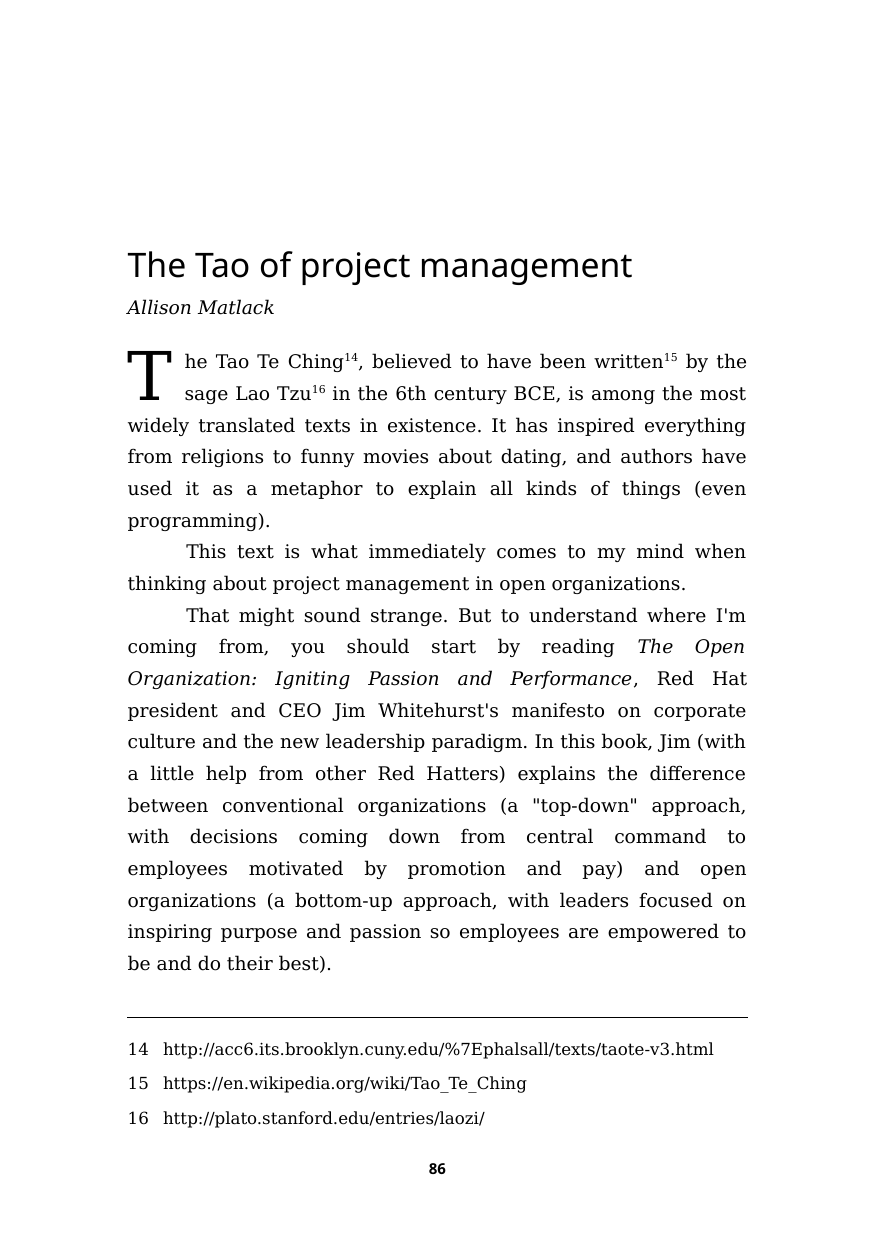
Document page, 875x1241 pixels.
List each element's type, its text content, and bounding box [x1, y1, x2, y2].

text http://acc6.its.brooklyn.cuny.edu/%7Ephalsall/texts/taote-v3.html [127, 1040, 747, 1059]
text That might sound strange. But to understand where I'm coming from, you should start by reading The Open Organization: Igniting Passion and Performance, Red Hat president and CEO Jim Whitehurst's manifesto on corporate culture and the new leadership paradigm. In this book, Jim (with a little help from other Red Hatters) explains the difference between conventional organizations (a "top-down" approach, with decisions coming down from central command to employees motivated by promotion and pay) and open organizations (a bottom-up approach, with leaders focused on inspiring purpose and passion so employees are empowered to be and do their best). [127, 605, 747, 975]
text The Tao Te Ching, believed to have been written by the sage Lao Tzu in the 6th century BCE, is among the most widely translated texts in existence. It has inspired everything from religions to funny movies about dating, and authors have used it as a metaphor to explain all kinds of things (even programming). [127, 351, 747, 532]
text http://plato.stanford.edu/entries/laozi/ [127, 1109, 747, 1128]
text https://en.wikipedia.org/wiki/Tao_Te_Ching [127, 1074, 747, 1094]
subtitle The Tao of project management [127, 246, 747, 285]
text This text is what immediately comes to my mind when thinking about project management in open organizations. [127, 541, 747, 595]
text Allison Matlack [127, 297, 747, 319]
